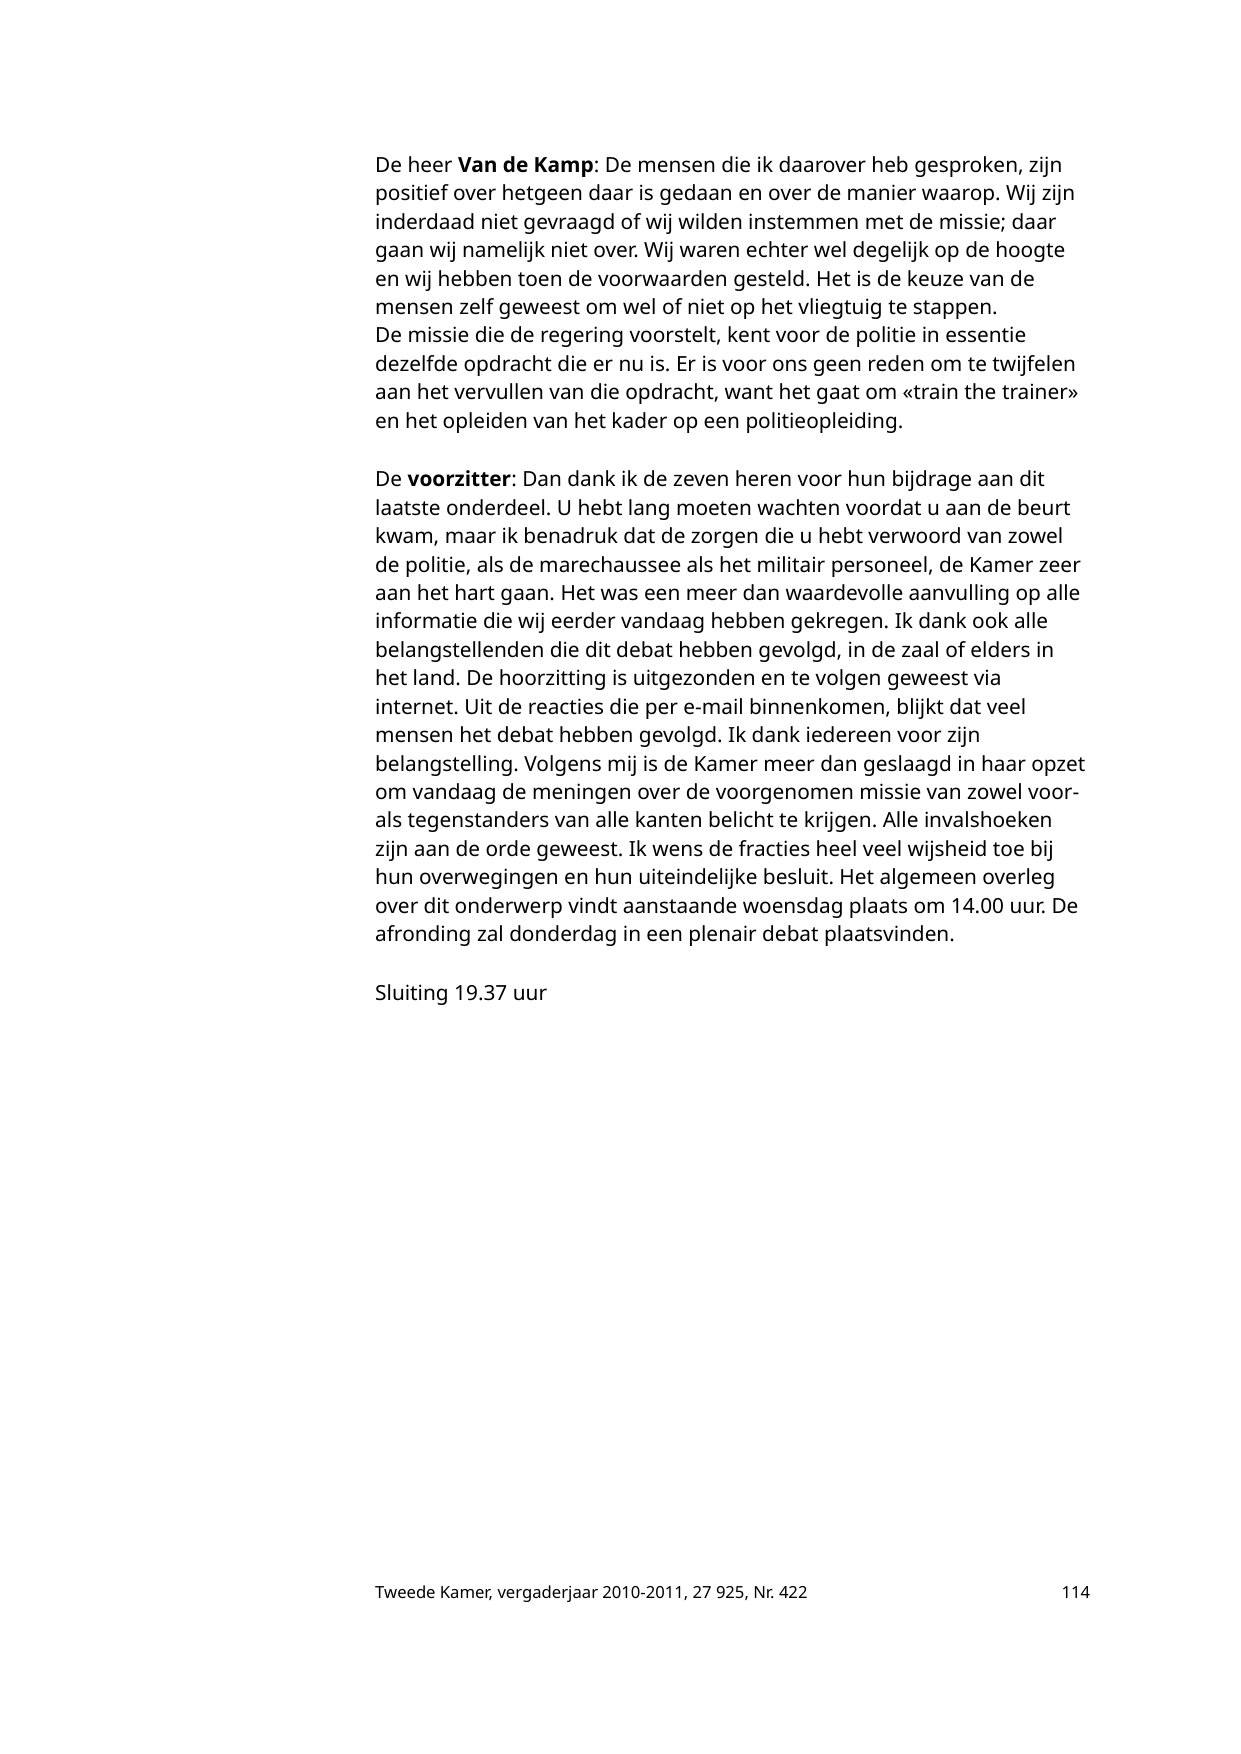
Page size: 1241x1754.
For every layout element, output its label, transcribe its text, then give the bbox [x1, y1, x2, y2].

text De voorzitter: Dan dank ik de zeven heren voor hun bijdrage aan dit laatste onderdeel. U hebt lang moeten wachten voordat u aan de beurt kwam, maar ik benadruk dat de zorgen die u hebt verwoord van zowel de politie, als de marechaussee als het militair personeel, de Kamer zeer aan het hart gaan. Het was een meer dan waardevolle aanvulling op alle informatie die wij eerder vandaag hebben gekregen. Ik dank ook alle belangstellenden die dit debat hebben gevolgd, in de zaal of elders in het land. De hoorzitting is uitgezonden en te volgen geweest via internet. Uit de reacties die per e-mail binnenkomen, blijkt dat veel mensen het debat hebben gevolgd. Ik dank iedereen voor zijn belangstelling. Volgens mij is de Kamer meer dan geslaagd in haar opzet om vandaag de meningen over de voorgenomen missie van zowel voor- als tegenstanders van alle kanten belicht te krijgen. Alle invalshoeken zijn aan de orde geweest. Ik wens de fracties heel veel wijsheid toe bij hun overwegingen en hun uiteindelijke besluit. Het algemeen overleg over dit onderwerp vindt aanstaande woensdag plaats om 14.00 uur. De afronding zal donderdag in een plenair debat plaatsvinden. [375, 464, 1090, 948]
text De missie die de regering voorstelt, kent voor de politie in essentie dezelfde opdracht die er nu is. Er is voor ons geen reden om te twijfelen aan het vervullen van die opdracht, want het gaat om «train the trainer» en het opleiden van het kader op een politieopleiding. [375, 321, 1090, 434]
text De heer Van de Kamp: De mensen die ik daarover heb gesproken, zijn positief over hetgeen daar is gedaan en over de manier waarop. Wij zijn inderdaad niet gevraagd of wij wilden instemmen met de missie; daar gaan wij namelijk niet over. Wij waren echter wel degelijk op de hoogte en wij hebben toen de voorwaarden gesteld. Het is de keuze van de mensen zelf geweest om wel of niet op het vliegtuig te stappen. [375, 150, 1090, 321]
text Sluiting 19.37 uur [375, 978, 1090, 1006]
